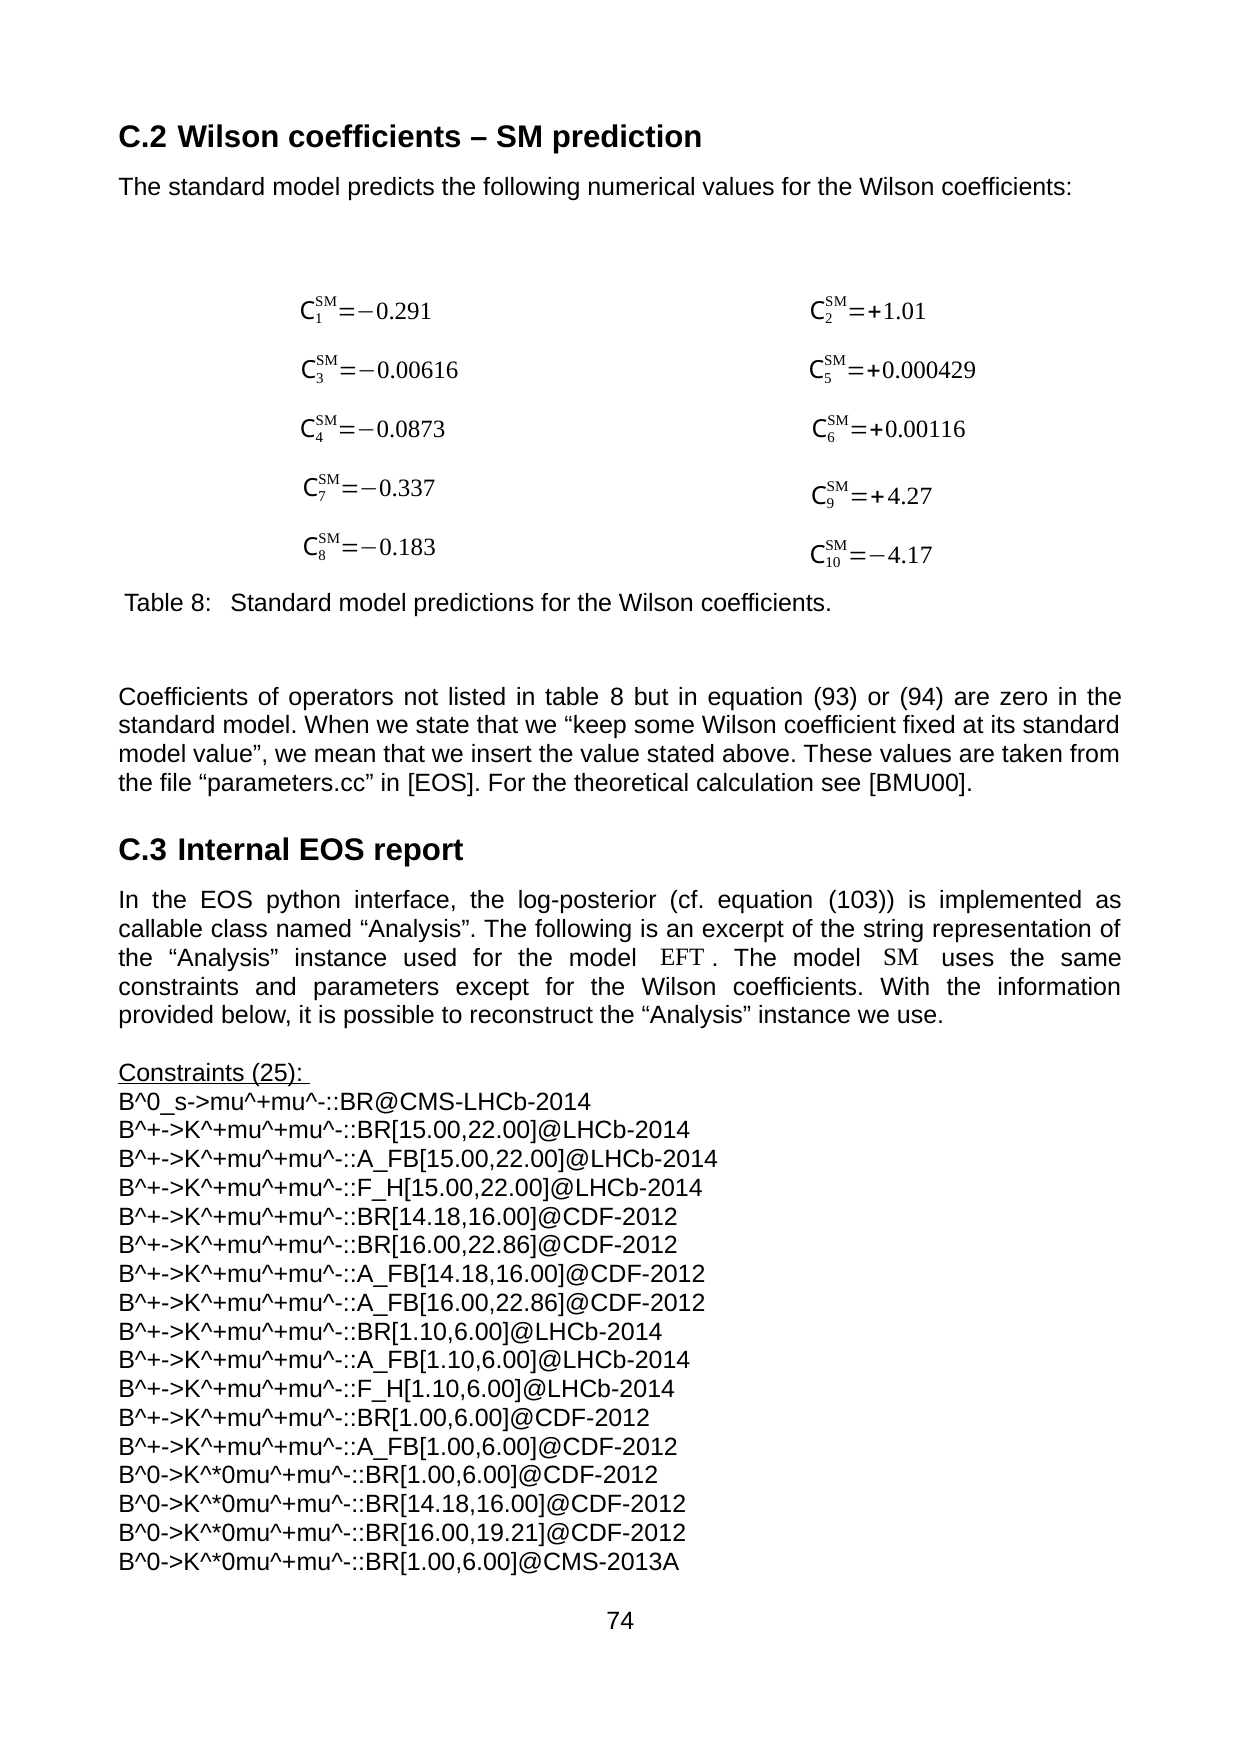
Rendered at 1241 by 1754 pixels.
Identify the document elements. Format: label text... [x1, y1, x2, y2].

table_cell [620, 405, 1123, 464]
text B^+->K^+mu^+mu^-::BR[1.10,6.00]@LHCb-2014 [118, 1317, 1122, 1345]
text Constraints (25): [118, 1058, 1122, 1087]
text B^0->K^*0mu^+mu^-::BR[1.00,6.00]@CDF-2012 [118, 1460, 1122, 1489]
text B^+->K^+mu^+mu^-::BR[1.00,6.00]@CDF-2012 [118, 1403, 1122, 1432]
table_cell [620, 346, 1123, 405]
text B^0->K^*0mu^+mu^-::BR[16.00,19.21]@CDF-2012 [118, 1518, 1122, 1547]
text B^+->K^+mu^+mu^-::BR[16.00,22.86]@CDF-2012 [118, 1230, 1122, 1259]
text B^+->K^+mu^+mu^-::F_H[1.10,6.00]@LHCb-2014 [118, 1374, 1122, 1403]
text B^0_s->mu^+mu^-::BR@CMS-LHCb-2014 [118, 1087, 1122, 1115]
text B^+->K^+mu^+mu^-::A_FB[1.00,6.00]@CDF-2012 [118, 1432, 1122, 1460]
title Internal EOS report [118, 831, 1122, 867]
table_cell [118, 523, 620, 582]
text Coefficients of operators not listed in table 8 but in equation (93) or (94) are zero in the standard model. When we state that we “keep some Wilson coefficient fixed at its standard model value”, we mean that we insert the value stated above. These values are taken from the file “parameters.cc” in [EOS]. For the theoretical calculation see [BMU00]. [118, 682, 1122, 797]
table_cell [620, 523, 1123, 582]
table_header [118, 287, 620, 346]
text B^+->K^+mu^+mu^-::BR[15.00,22.00]@LHCb-2014 [118, 1115, 1122, 1144]
text The standard model predicts the following numerical values for the Wilson coefficients: [118, 172, 1122, 201]
text B^+->K^+mu^+mu^-::BR[14.18,16.00]@CDF-2012 [118, 1202, 1122, 1230]
table_cell [118, 346, 620, 405]
text B^+->K^+mu^+mu^-::F_H[15.00,22.00]@LHCb-2014 [118, 1173, 1122, 1202]
table_cell Table 8: Standard model predictions for the Wilson coefficients. [118, 583, 1123, 682]
table_cell [118, 405, 620, 464]
text B^0->K^*0mu^+mu^-::BR[1.00,6.00]@CMS-2013A [118, 1547, 1122, 1575]
table_cell [620, 464, 1123, 523]
table_header [620, 287, 1123, 346]
text B^+->K^+mu^+mu^-::A_FB[14.18,16.00]@CDF-2012 [118, 1259, 1122, 1288]
text B^+->K^+mu^+mu^-::A_FB[15.00,22.00]@LHCb-2014 [118, 1144, 1122, 1173]
text In the EOS python interface, the log-posterior (cf. equation (103)) is implemented as callable class named “Analysis”. The following is an excerpt of the string representation of the “Analysis” instance used for the model . The model uses the same constraints and parameters except for the Wilson coefficients. With the information provided below, it is possible to reconstruct the “Analysis” instance we use. [118, 885, 1122, 1029]
text B^+->K^+mu^+mu^-::A_FB[1.10,6.00]@LHCb-2014 [118, 1345, 1122, 1374]
text B^0->K^*0mu^+mu^-::BR[14.18,16.00]@CDF-2012 [118, 1489, 1122, 1518]
table_cell [118, 464, 620, 523]
title Wilson coefficients – SM prediction [118, 118, 1122, 154]
text B^+->K^+mu^+mu^-::A_FB[16.00,22.86]@CDF-2012 [118, 1288, 1122, 1317]
